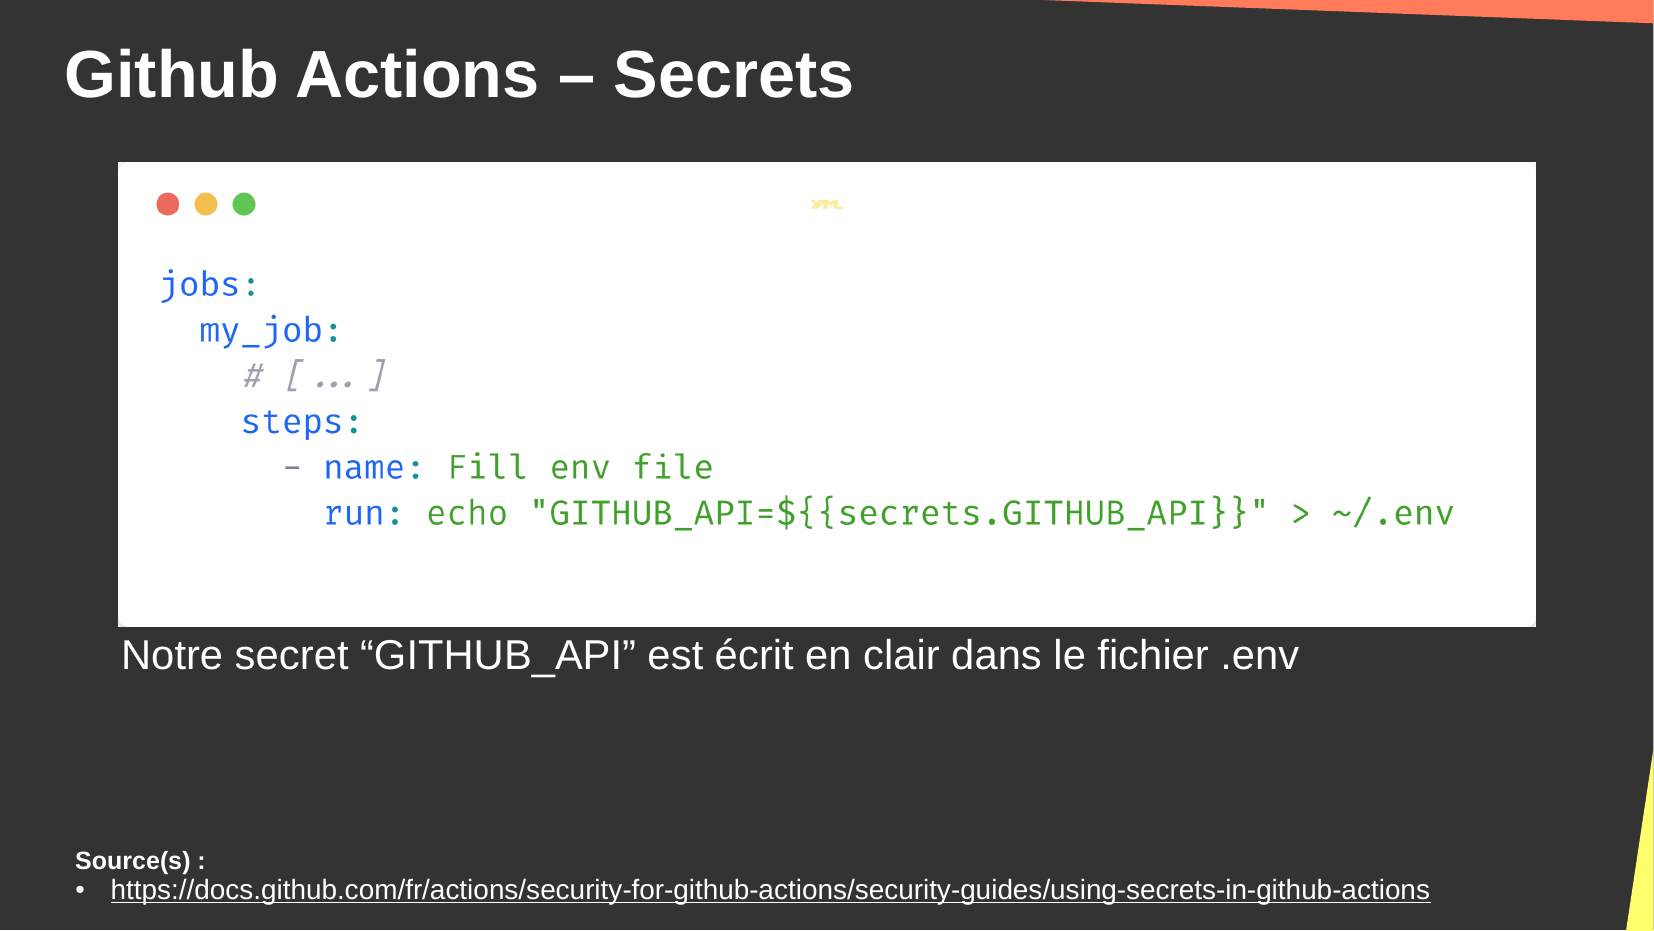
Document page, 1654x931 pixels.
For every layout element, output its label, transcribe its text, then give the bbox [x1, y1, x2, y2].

title Github Actions – Secrets [64, 37, 1471, 113]
text_box [1626, 745, 1654, 931]
text_box Notre secret “GITHUB_API” est écrit en clair dans le fichier .env [106, 624, 1477, 697]
text_box Source(s) : https://docs.github.com/fr/actions/security-for-github-actions/security-guides/using-secrets-in-github-actions [60, 806, 1607, 914]
picture [118, 162, 1536, 627]
text_box [1042, 0, 1654, 24]
